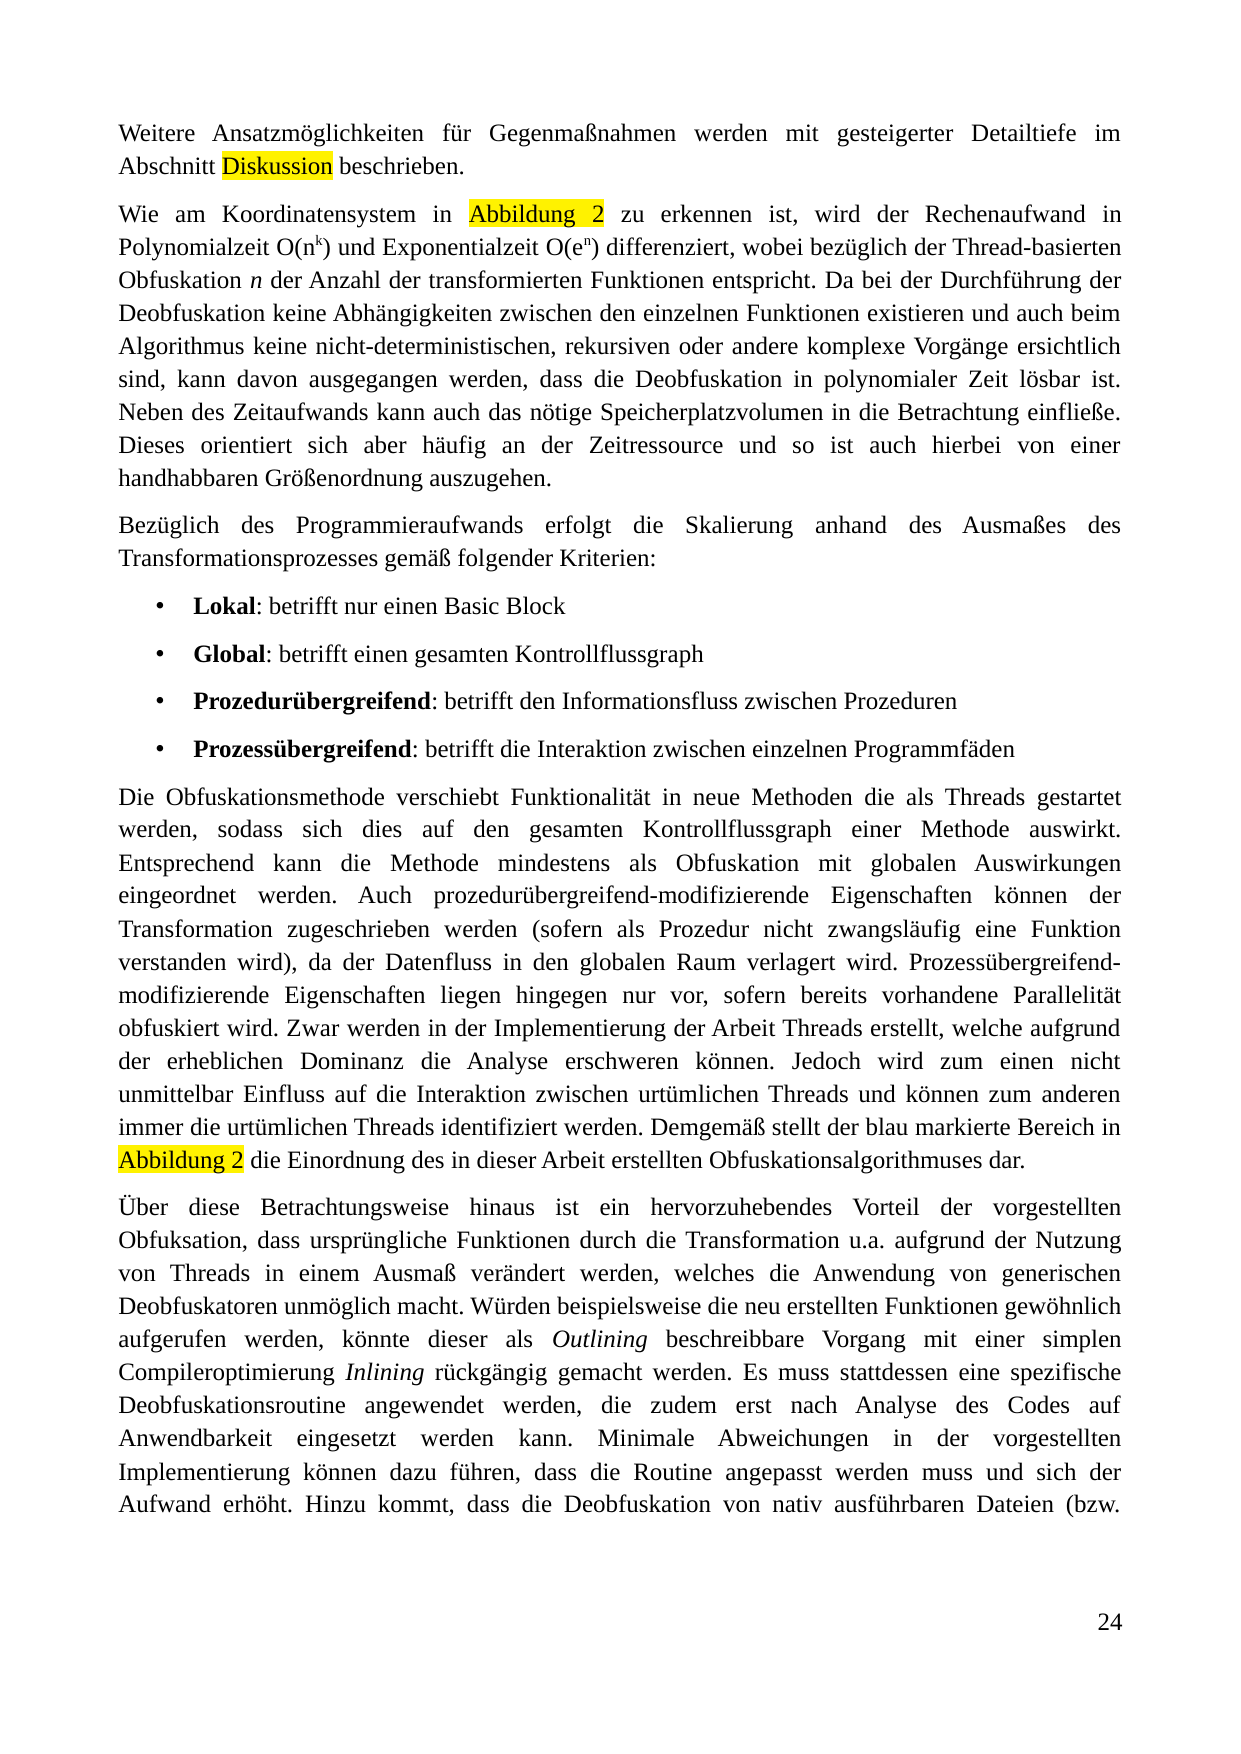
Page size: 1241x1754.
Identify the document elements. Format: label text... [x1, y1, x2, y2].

text Weitere Ansatzmöglichkeiten für Gegenmaßnahmen werden mit gesteigerter Detailtiefe im Abschnitt Diskussion beschrieben. [118, 118, 1122, 180]
list Lokal: betrifft nur einen Basic Block [156, 591, 1122, 620]
list Global: betrifft einen gesamten Kontrollflussgraph [156, 639, 1122, 667]
list Prozedurübergreifend: betrifft den Informationsfluss zwischen Prozeduren [156, 686, 1122, 715]
text Wie am Koordinatensystem in Abbildung 2 zu erkennen ist, wird der Rechenaufwand in Polynomialzeit O(nk) und Exponentialzeit O(en) differenziert, wobei bezüglich der Thread-basierten Obfuskation n der Anzahl der transformierten Funktionen entspricht. Da bei der Durchführung der Deobfuskation keine Abhängigkeiten zwischen den einzelnen Funktionen existieren und auch beim Algorithmus keine nicht-deterministischen, rekursiven oder andere komplexe Vorgänge ersichtlich sind, kann davon ausgegangen werden, dass die Deobfuskation in polynomialer Zeit lösbar ist. Neben des Zeitaufwands kann auch das nötige Speicherplatzvolumen in die Betrachtung einfließe. Dieses orientiert sich aber häufig an der Zeitressource und so ist auch hierbei von einer handhabbaren Größenordnung auszugehen. [118, 199, 1122, 492]
text Über diese Betrachtungsweise hinaus ist ein hervorzuhebendes Vorteil der vorgestellten Obfuksation, dass ursprüngliche Funktionen durch die Transformation u.a. aufgrund der Nutzung von Threads in einem Ausmaß verändert werden, welches die Anwendung von generischen Deobfuskatoren unmöglich macht. Würden beispielsweise die neu erstellten Funktionen gewöhnlich aufgerufen werden, könnte dieser als Outlining beschreibbare Vorgang mit einer simplen Compileroptimierung Inlining rückgängig gemacht werden. Es muss stattdessen eine spezifische Deobfuskationsroutine angewendet werden, die zudem erst nach Analyse des Codes auf Anwendbarkeit eingesetzt werden kann. Minimale Abweichungen in der vorgestellten Implementierung können dazu führen, dass die Routine angepasst werden muss und sich der Aufwand erhöht. Hinzu kommt, dass die Deobfuskation von nativ ausführbaren Dateien (bzw. [118, 1192, 1122, 1518]
text Bezüglich des Programmieraufwands erfolgt die Skalierung anhand des Ausmaßes des Transformationsprozesses gemäß folgender Kriterien: [118, 511, 1122, 572]
text Die Obfuskationsmethode verschiebt Funktionalität in neue Methoden die als Threads gestartet werden, sodass sich dies auf den gesamten Kontrollflussgraph einer Methode auswirkt. Entsprechend kann die Methode mindestens als Obfuskation mit globalen Auswirkungen eingeordnet werden. Auch prozedurübergreifend-modifizierende Eigenschaften können der Transformation zugeschrieben werden (sofern als Prozedur nicht zwangsläufig eine Funktion verstanden wird), da der Datenfluss in den globalen Raum verlagert wird. Prozessübergreifend-modifizierende Eigenschaften liegen hingegen nur vor, sofern bereits vorhandene Parallelität obfuskiert wird. Zwar werden in der Implementierung der Arbeit Threads erstellt, welche aufgrund der erheblichen Dominanz die Analyse erschweren können. Jedoch wird zum einen nicht unmittelbar Einfluss auf die Interaktion zwischen urtümlichen Threads und können zum anderen immer die urtümlichen Threads identifiziert werden. Demgemäß stellt der blau markierte Bereich in Abbildung 2 die Einordnung des in dieser Arbeit erstellten Obfuskationsalgorithmuses dar. [118, 782, 1122, 1173]
list Prozessübergreifend: betrifft die Interaktion zwischen einzelnen Programmfäden [156, 734, 1122, 763]
